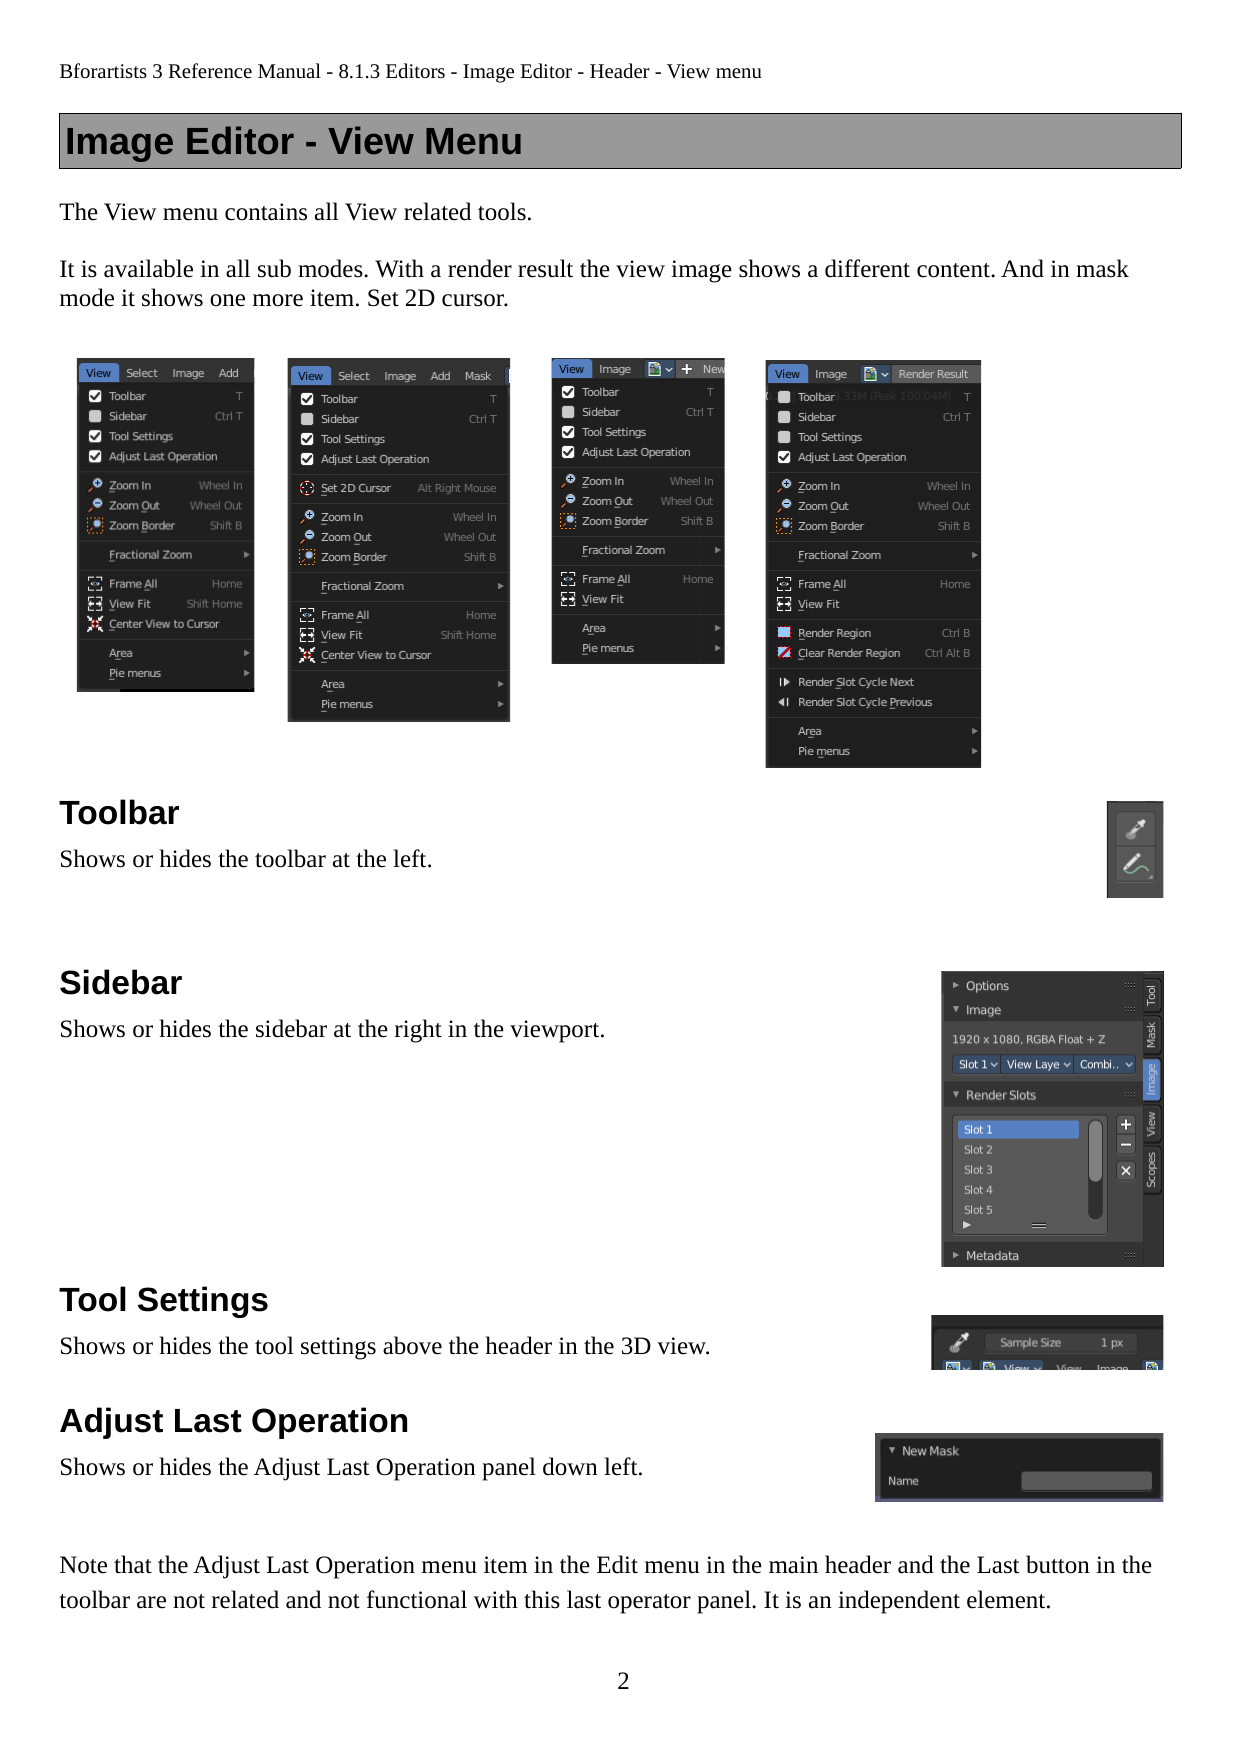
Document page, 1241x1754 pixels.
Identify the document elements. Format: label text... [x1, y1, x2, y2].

picture [551, 358, 725, 664]
text The View menu contains all View related tools. [59, 197, 1181, 225]
table_header Image Editor - View Menu [60, 114, 1181, 168]
text Shows or hides the toolbar at the left. [59, 844, 1106, 872]
text Shows or hides the Adjust Last Operation panel down left. [59, 1452, 875, 1481]
subtitle Toolbar [59, 792, 1181, 831]
picture [76, 358, 255, 692]
picture [1106, 801, 1164, 898]
text Shows or hides the tool settings above the header in the 3D view. [59, 1331, 931, 1360]
subtitle Tool Settings [59, 1280, 1181, 1318]
picture [765, 358, 982, 768]
subtitle Adjust Last Operation [59, 1401, 1181, 1439]
text Shows or hides the sidebar at the right in the viewport. [59, 1014, 941, 1042]
subtitle Sidebar [59, 963, 1181, 1001]
text It is available in all sub modes. With a render result the view image shows a different content. And in mask mode it shows one more item. Set 2D cursor. [59, 225, 1181, 312]
picture [931, 1315, 1164, 1370]
text Note that the Adjust Last Operation menu item in the Edit menu in the main header and the Last button in the toolbar are not related and not functional with this last operator panel. It is an independent element. [59, 1550, 1181, 1613]
picture [287, 358, 511, 722]
picture [941, 971, 1164, 1267]
picture [875, 1433, 1164, 1502]
